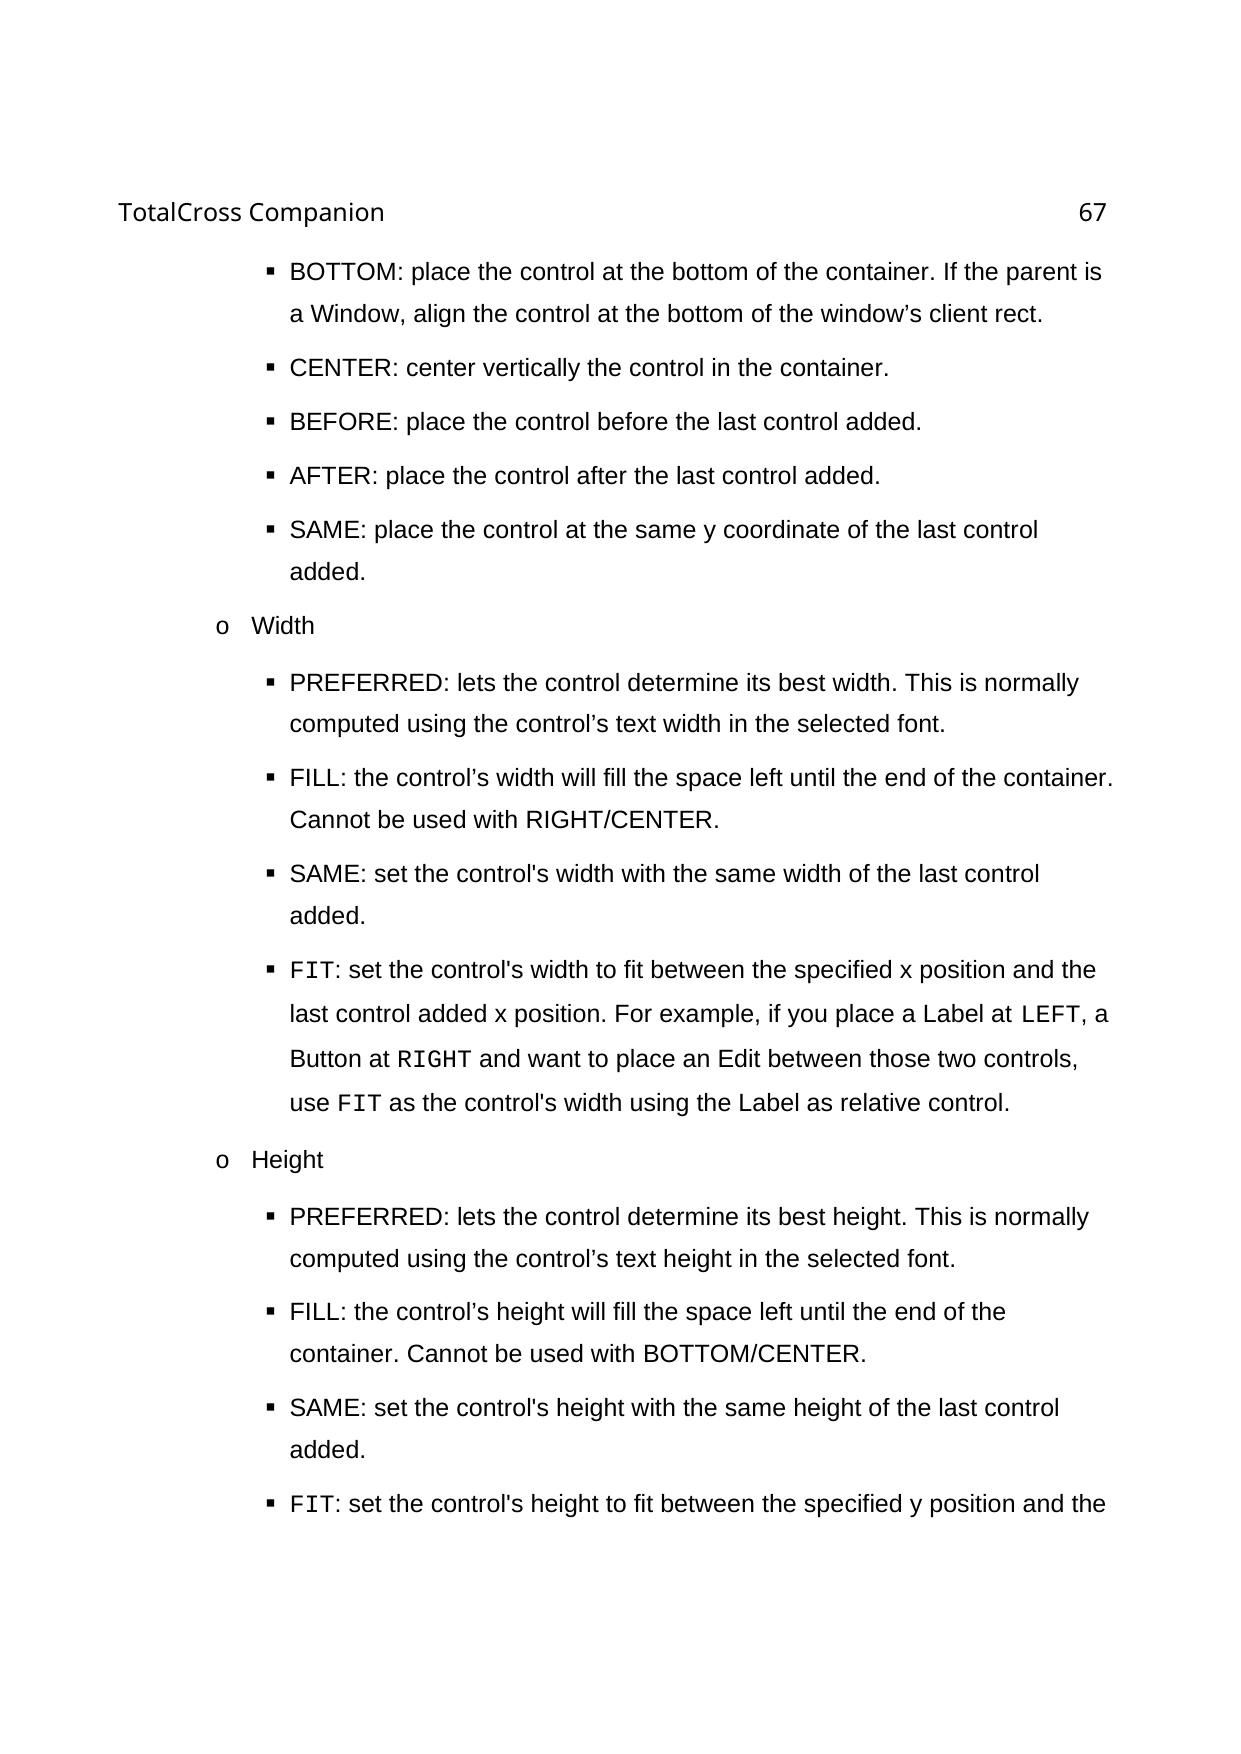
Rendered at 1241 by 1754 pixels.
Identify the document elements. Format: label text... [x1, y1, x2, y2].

list FIT: set the control's width to fit between the specified x position and the last control added x position. For example, if you place a Label at LEFT, a Button at RIGHT and want to place an Edit between those two controls, use FIT as the control's width using the Label as relative control. [264, 956, 1122, 1119]
list Width [215, 612, 1122, 642]
list FILL: the control’s height will fill the space left until the end of the container. Cannot be used with BOTTOM/CENTER. [264, 1298, 1122, 1368]
list SAME: set the control's height with the same height of the last control added. [264, 1394, 1122, 1464]
list AFTER: place the control after the last control added. [264, 462, 1122, 490]
list PREFERRED: lets the control determine its best height. This is normally computed using the control’s text height in the selected font. [264, 1202, 1122, 1272]
list FIT: set the control's height to fit between the specified y position and the [264, 1490, 1122, 1520]
list SAME: place the control at the same y coordinate of the last control added. [264, 516, 1122, 586]
list BEFORE: place the control before the last control added. [264, 408, 1122, 436]
list BOTTOM: place the control at the bottom of the container. If the parent is a Window, align the control at the bottom of the window’s client rect. [264, 258, 1122, 328]
list Height [215, 1146, 1122, 1176]
list CENTER: center vertically the control in the container. [264, 354, 1122, 382]
list FILL: the control’s width will fill the space left until the end of the container. Cannot be used with RIGHT/CENTER. [264, 764, 1122, 834]
list SAME: set the control's width with the same width of the last control added. [264, 860, 1122, 930]
list PREFERRED: lets the control determine its best width. This is normally computed using the control’s text width in the selected font. [264, 668, 1122, 738]
